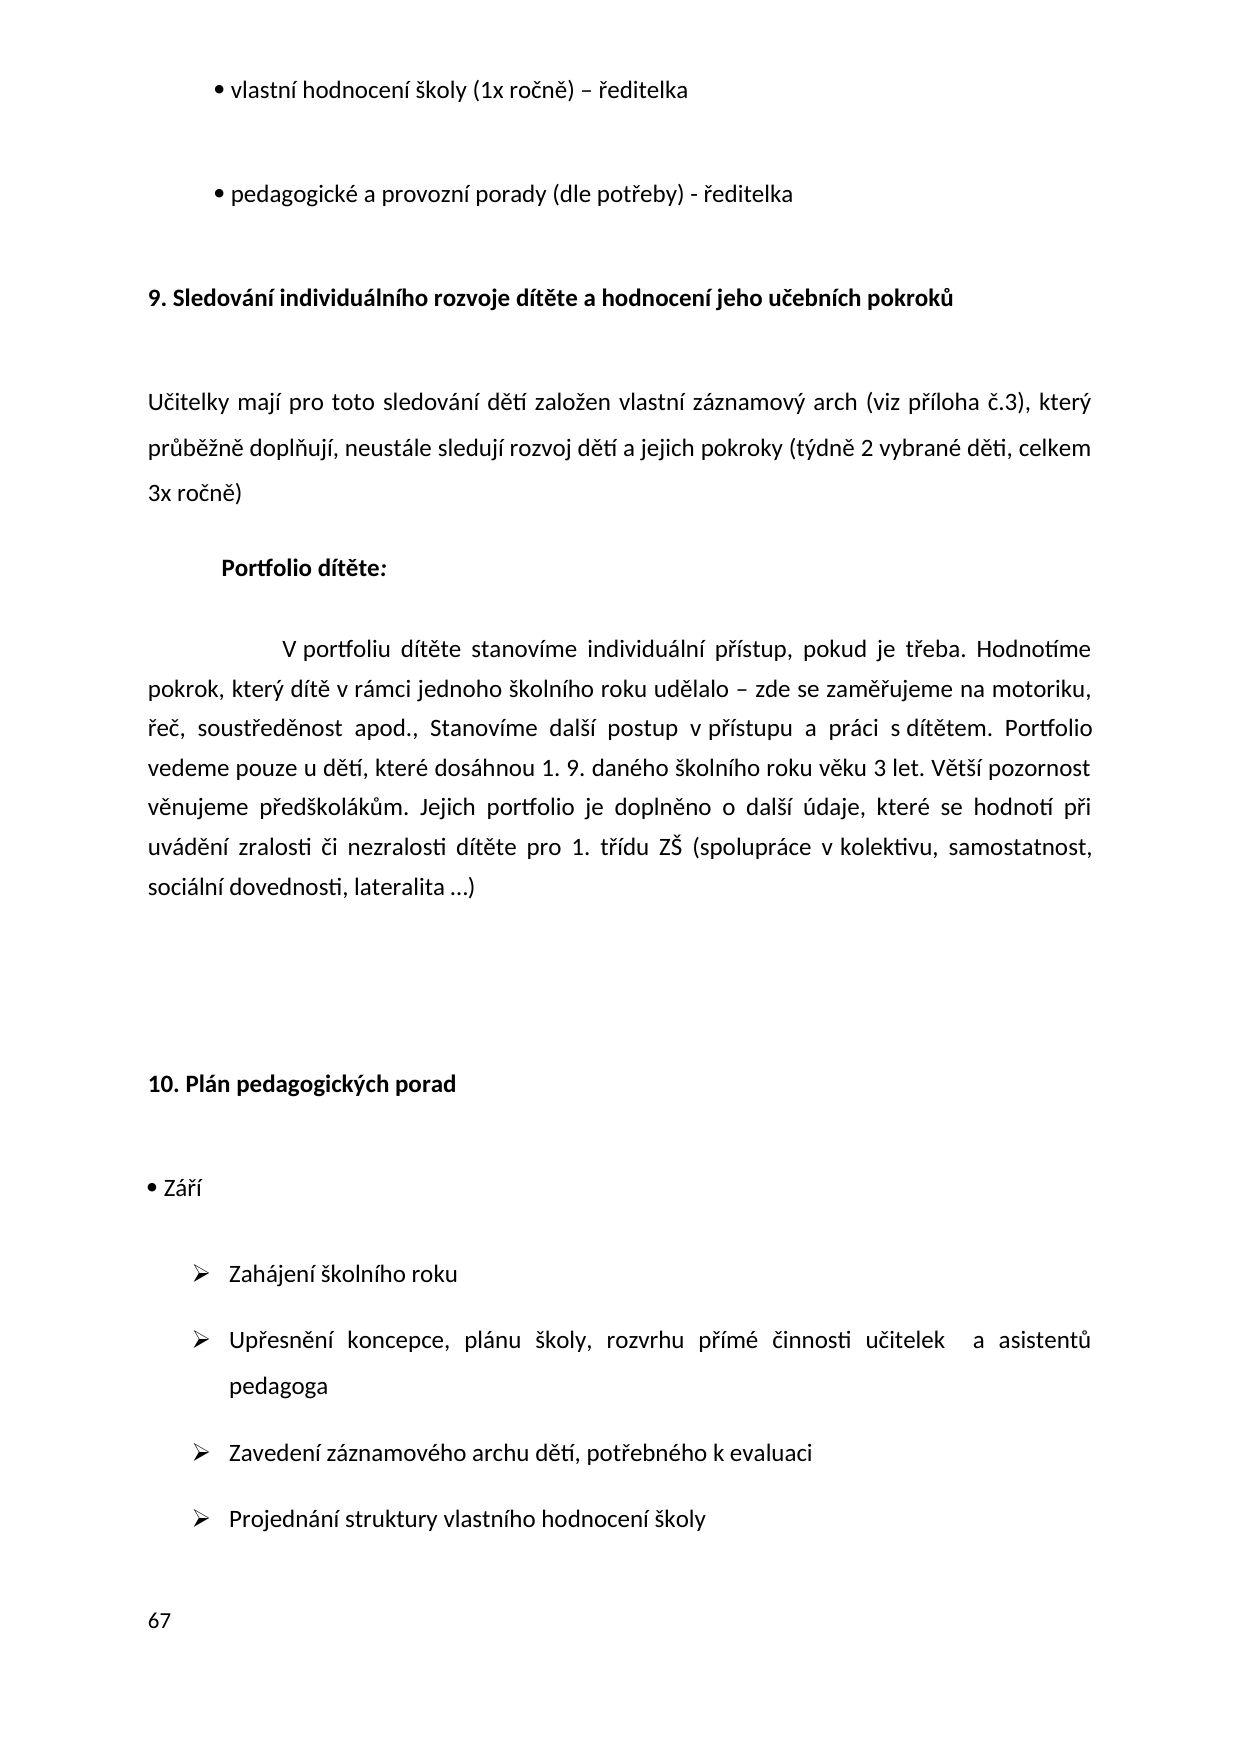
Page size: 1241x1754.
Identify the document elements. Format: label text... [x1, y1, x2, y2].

text  vlastní hodnocení školy (1x ročně) – ředitelka [215, 74, 1093, 104]
text Portfolio dítěte: [148, 552, 1093, 583]
text 10. Plán pedagogických porad [148, 1068, 1093, 1099]
list Zavedení záznamového archu dětí, potřebného k evaluaci [191, 1437, 1093, 1467]
text Učitelky mají pro toto sledování dětí založen vlastní záznamový arch (viz příloha č.3), který průběžně doplňují, neustále sledují rozvoj dětí a jejich pokroky (týdně 2 vybrané děti, celkem 3x ročně) [148, 386, 1093, 508]
list Upřesnění koncepce, plánu školy, rozvrhu přímé činnosti učitelek a asistentů pedagoga [191, 1324, 1093, 1401]
text V portfoliu dítěte stanovíme individuální přístup, pokud je třeba. Hodnotíme pokrok, který dítě v rámci jednoho školního roku udělalo – zde se zaměřujeme na motoriku, řeč, soustředěnost apod., Stanovíme další postup v přístupu a práci s dítětem. Portfolio vedeme pouze u dětí, které dosáhnou 1. 9. daného školního roku věku 3 let. Větší pozornost věnujeme předškolákům. Jejich portfolio je doplněno o další údaje, které se hodnotí při uvádění zralosti či nezralosti dítěte pro 1. třídu ZŠ (spolupráce v kolektivu, samostatnost, sociální dovednosti, lateralita …) [148, 633, 1093, 901]
list Zahájení školního roku [191, 1258, 1093, 1288]
text  Září [148, 1172, 1093, 1203]
text  pedagogické a provozní porady (dle potřeby) - ředitelka [215, 178, 1093, 208]
text 9. Sledování individuálního rozvoje dítěte a hodnocení jeho učebních pokroků [148, 282, 1093, 312]
list Projednání struktury vlastního hodnocení školy [191, 1503, 1093, 1534]
